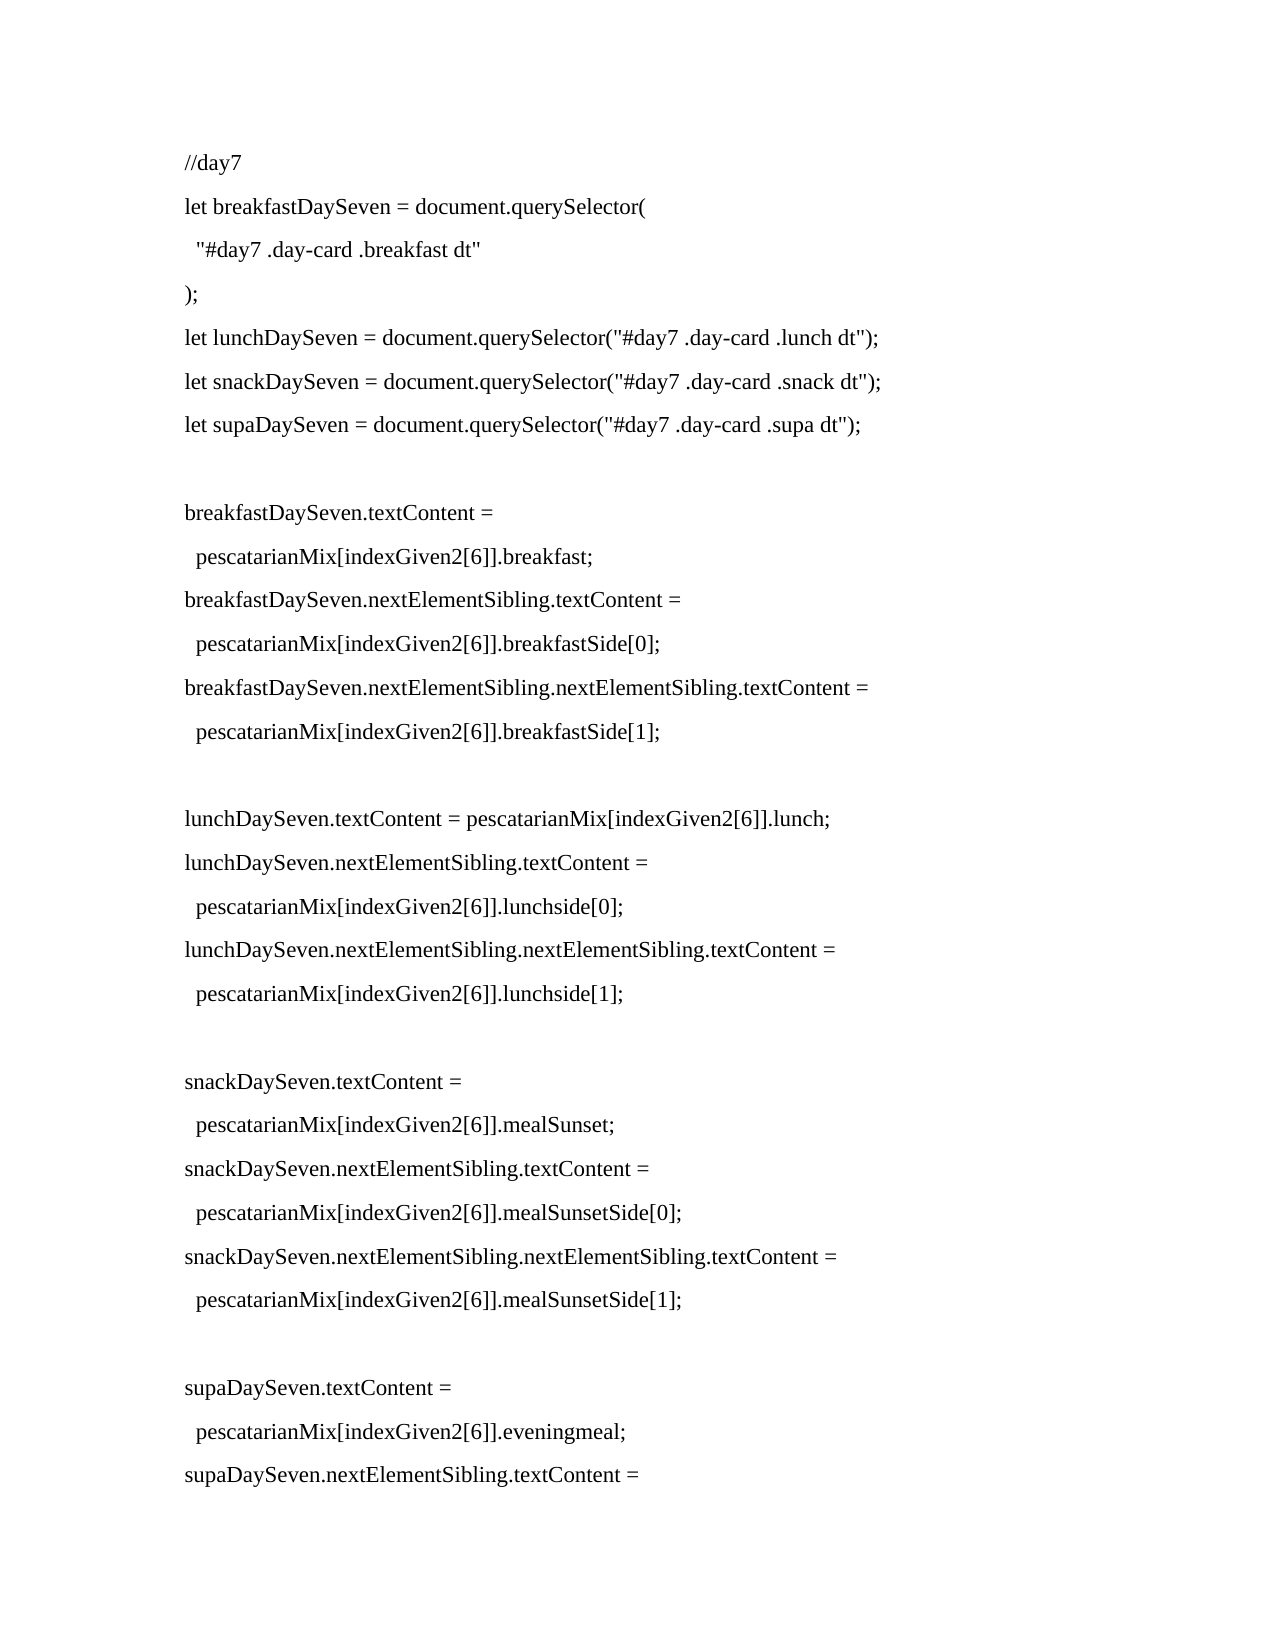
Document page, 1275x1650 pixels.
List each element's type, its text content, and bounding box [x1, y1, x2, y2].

text lunchDaySeven.nextElementSibling.textContent = [150, 850, 1125, 875]
text pescatarianMix[indexGiven2[6]].mealSunsetSide[1]; [150, 1287, 1125, 1313]
text pescatarianMix[indexGiven2[6]].lunchside[0]; [150, 894, 1125, 919]
text pescatarianMix[indexGiven2[6]].mealSunset; [150, 1112, 1125, 1138]
text snackDaySeven.textContent = [150, 1069, 1125, 1094]
text pescatarianMix[indexGiven2[6]].breakfastSide[0]; [150, 631, 1125, 657]
text pescatarianMix[indexGiven2[6]].breakfast; [150, 544, 1125, 569]
text supaDaySeven.textContent = [150, 1375, 1125, 1400]
text breakfastDaySeven.nextElementSibling.nextElementSibling.textContent = [150, 675, 1125, 700]
text //day7 [150, 150, 1125, 175]
text pescatarianMix[indexGiven2[6]].breakfastSide[1]; [150, 719, 1125, 744]
text lunchDaySeven.textContent = pescatarianMix[indexGiven2[6]].lunch; [150, 806, 1125, 832]
text let supaDaySeven = document.querySelector("#day7 .day-card .supa dt"); [150, 412, 1125, 438]
text breakfastDaySeven.textContent = [150, 500, 1125, 525]
text supaDaySeven.nextElementSibling.textContent = [150, 1462, 1125, 1488]
text let snackDaySeven = document.querySelector("#day7 .day-card .snack dt"); [150, 369, 1125, 394]
text ); [150, 281, 1125, 307]
text snackDaySeven.nextElementSibling.nextElementSibling.textContent = [150, 1244, 1125, 1269]
text breakfastDaySeven.nextElementSibling.textContent = [150, 587, 1125, 613]
text let breakfastDaySeven = document.querySelector( [150, 194, 1125, 219]
text pescatarianMix[indexGiven2[6]].eveningmeal; [150, 1419, 1125, 1444]
text lunchDaySeven.nextElementSibling.nextElementSibling.textContent = [150, 937, 1125, 963]
text "#day7 .day-card .breakfast dt" [150, 237, 1125, 263]
text let lunchDaySeven = document.querySelector("#day7 .day-card .lunch dt"); [150, 325, 1125, 350]
text pescatarianMix[indexGiven2[6]].lunchside[1]; [150, 981, 1125, 1007]
text snackDaySeven.nextElementSibling.textContent = [150, 1156, 1125, 1182]
text pescatarianMix[indexGiven2[6]].mealSunsetSide[0]; [150, 1200, 1125, 1225]
